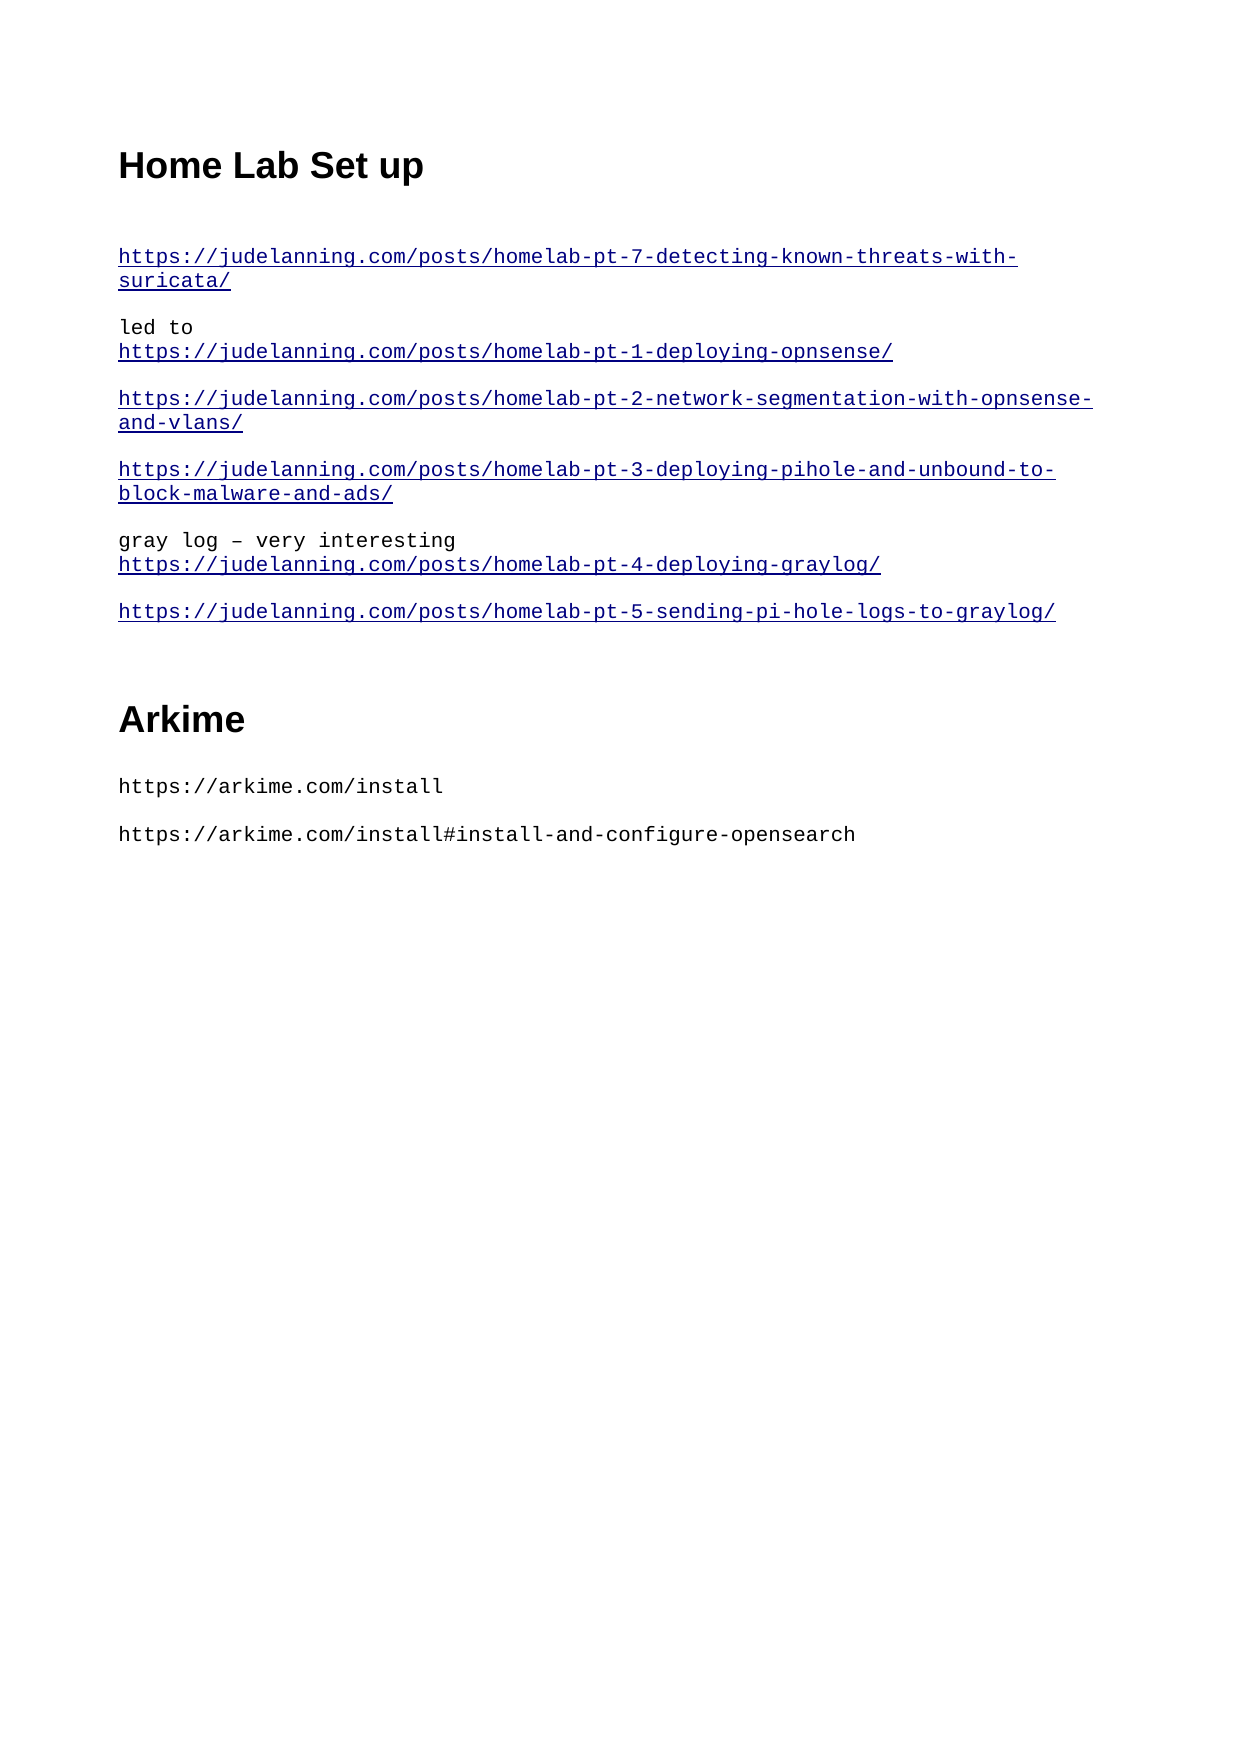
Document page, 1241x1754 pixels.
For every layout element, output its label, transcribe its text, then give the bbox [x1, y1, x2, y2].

text https://arkime.com/install#install-and-configure-opensearch [118, 823, 1122, 847]
text led to [118, 317, 1122, 341]
text https://judelanning.com/posts/homelab-pt-2-network-segmentation-with-opnsense- [118, 388, 1122, 412]
text https://arkime.com/install [118, 776, 1122, 800]
text https://judelanning.com/posts/homelab-pt-3-deploying-pihole-and-unbound-to-block-malware-and-ads/ [118, 459, 1122, 506]
subtitle Arkime [118, 697, 1122, 740]
text gray log – very interesting [118, 506, 1122, 554]
text https://judelanning.com/posts/homelab-pt-4-deploying-graylog/ [118, 554, 1122, 577]
text https://judelanning.com/posts/homelab-pt-1-deploying-opnsense/ [118, 341, 1122, 364]
text https://judelanning.com/posts/homelab-pt-7-detecting-known-threats-with-suricata/ [118, 246, 1122, 294]
text https://judelanning.com/posts/homelab-pt-5-sending-pi-hole-logs-to-graylog/ [118, 601, 1122, 625]
subtitle Home Lab Set up [118, 143, 1122, 186]
text and-vlans/ [118, 412, 1122, 436]
